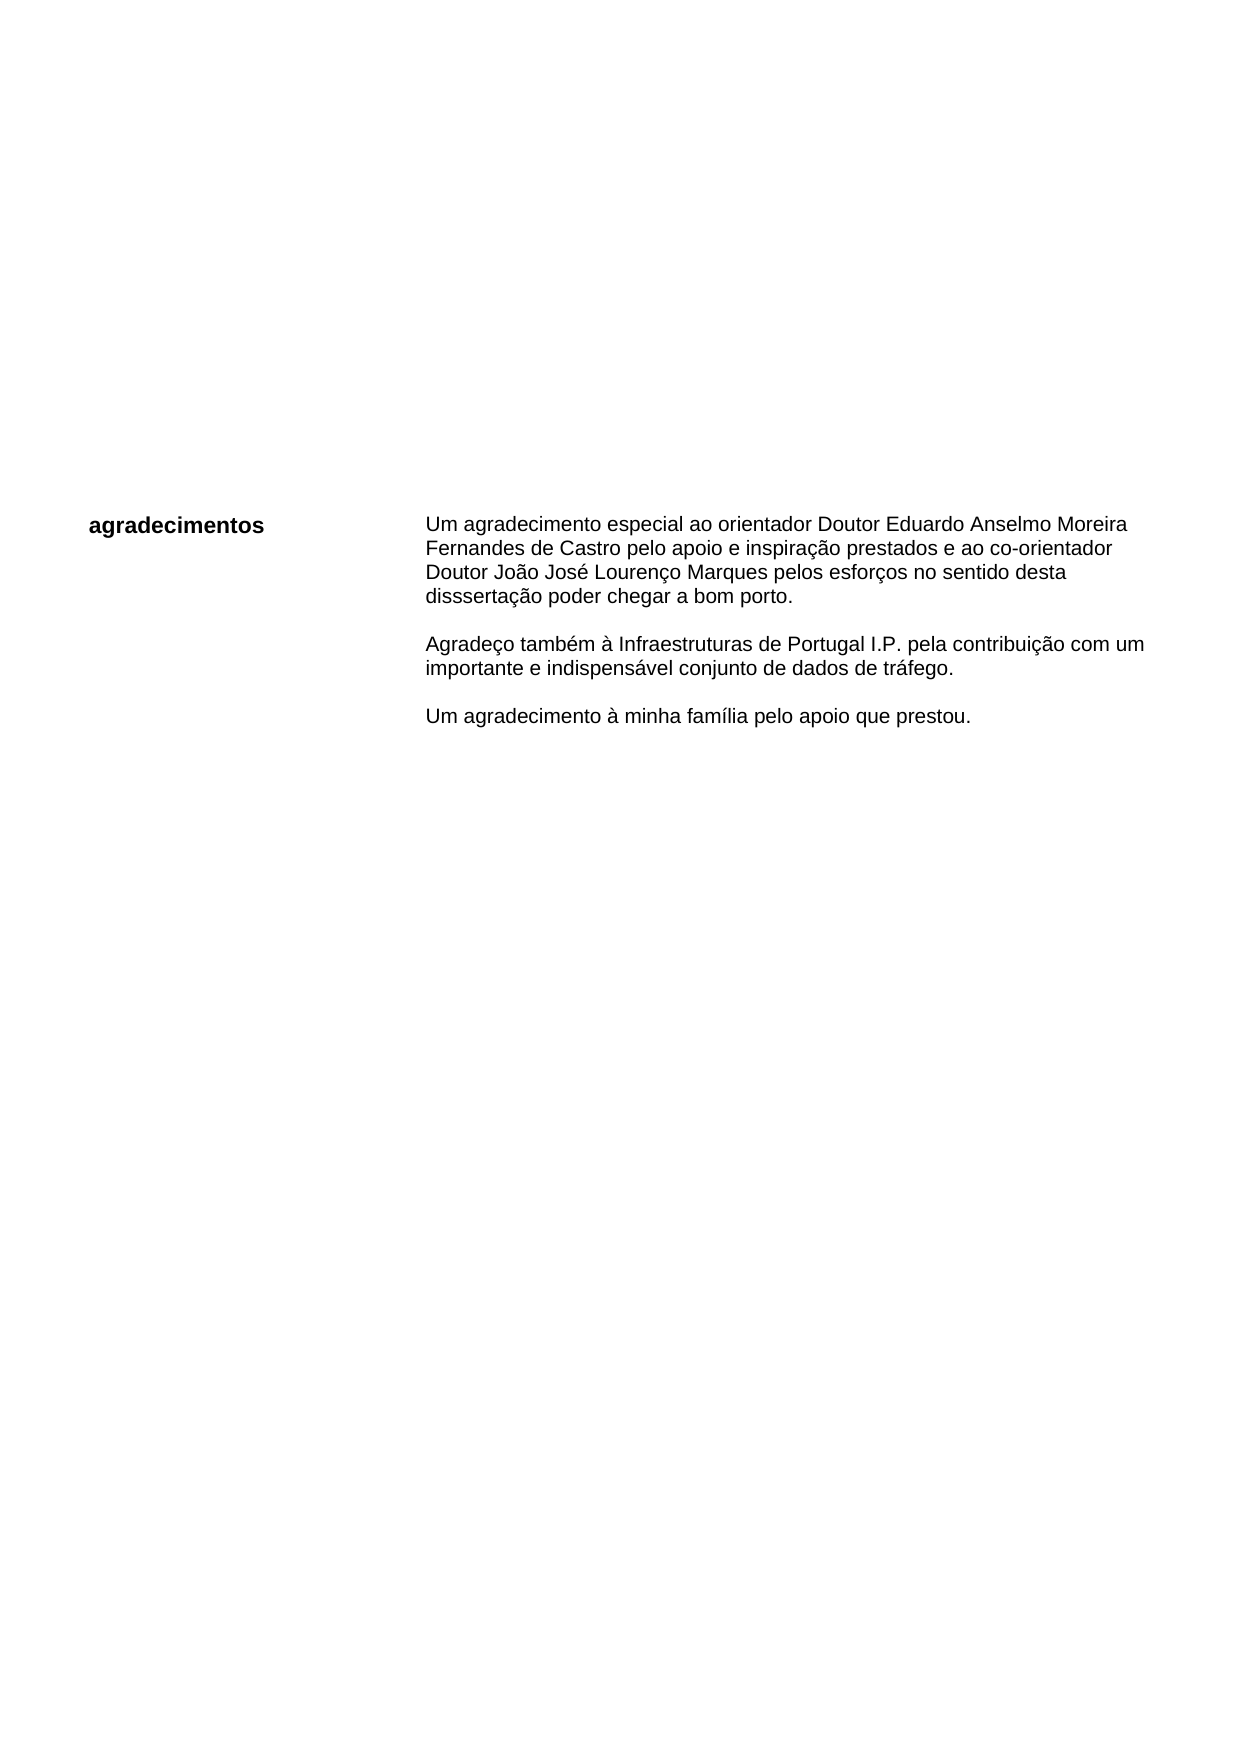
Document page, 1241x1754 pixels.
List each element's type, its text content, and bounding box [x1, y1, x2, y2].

table_cell agradecimentos [89, 512, 425, 1471]
table_header [89, 71, 425, 367]
table_cell [425, 367, 1159, 512]
table_cell Um agradecimento especial ao orientador Doutor Eduardo Anselmo Moreira Fernandes de Castro pelo apoio e inspiração prestados e ao co-orientador Doutor João José Lourenço Marques pelos esforços no sentido desta disssertação poder chegar a bom porto. Agradeço também à Infraestruturas de Portugal I.P. pela contribuição com um importante e indispensável conjunto de dados de tráfego. Um agradecimento à minha família pelo apoio que prestou. [425, 512, 1159, 1471]
table_cell [89, 367, 425, 512]
table_header [425, 71, 1159, 367]
